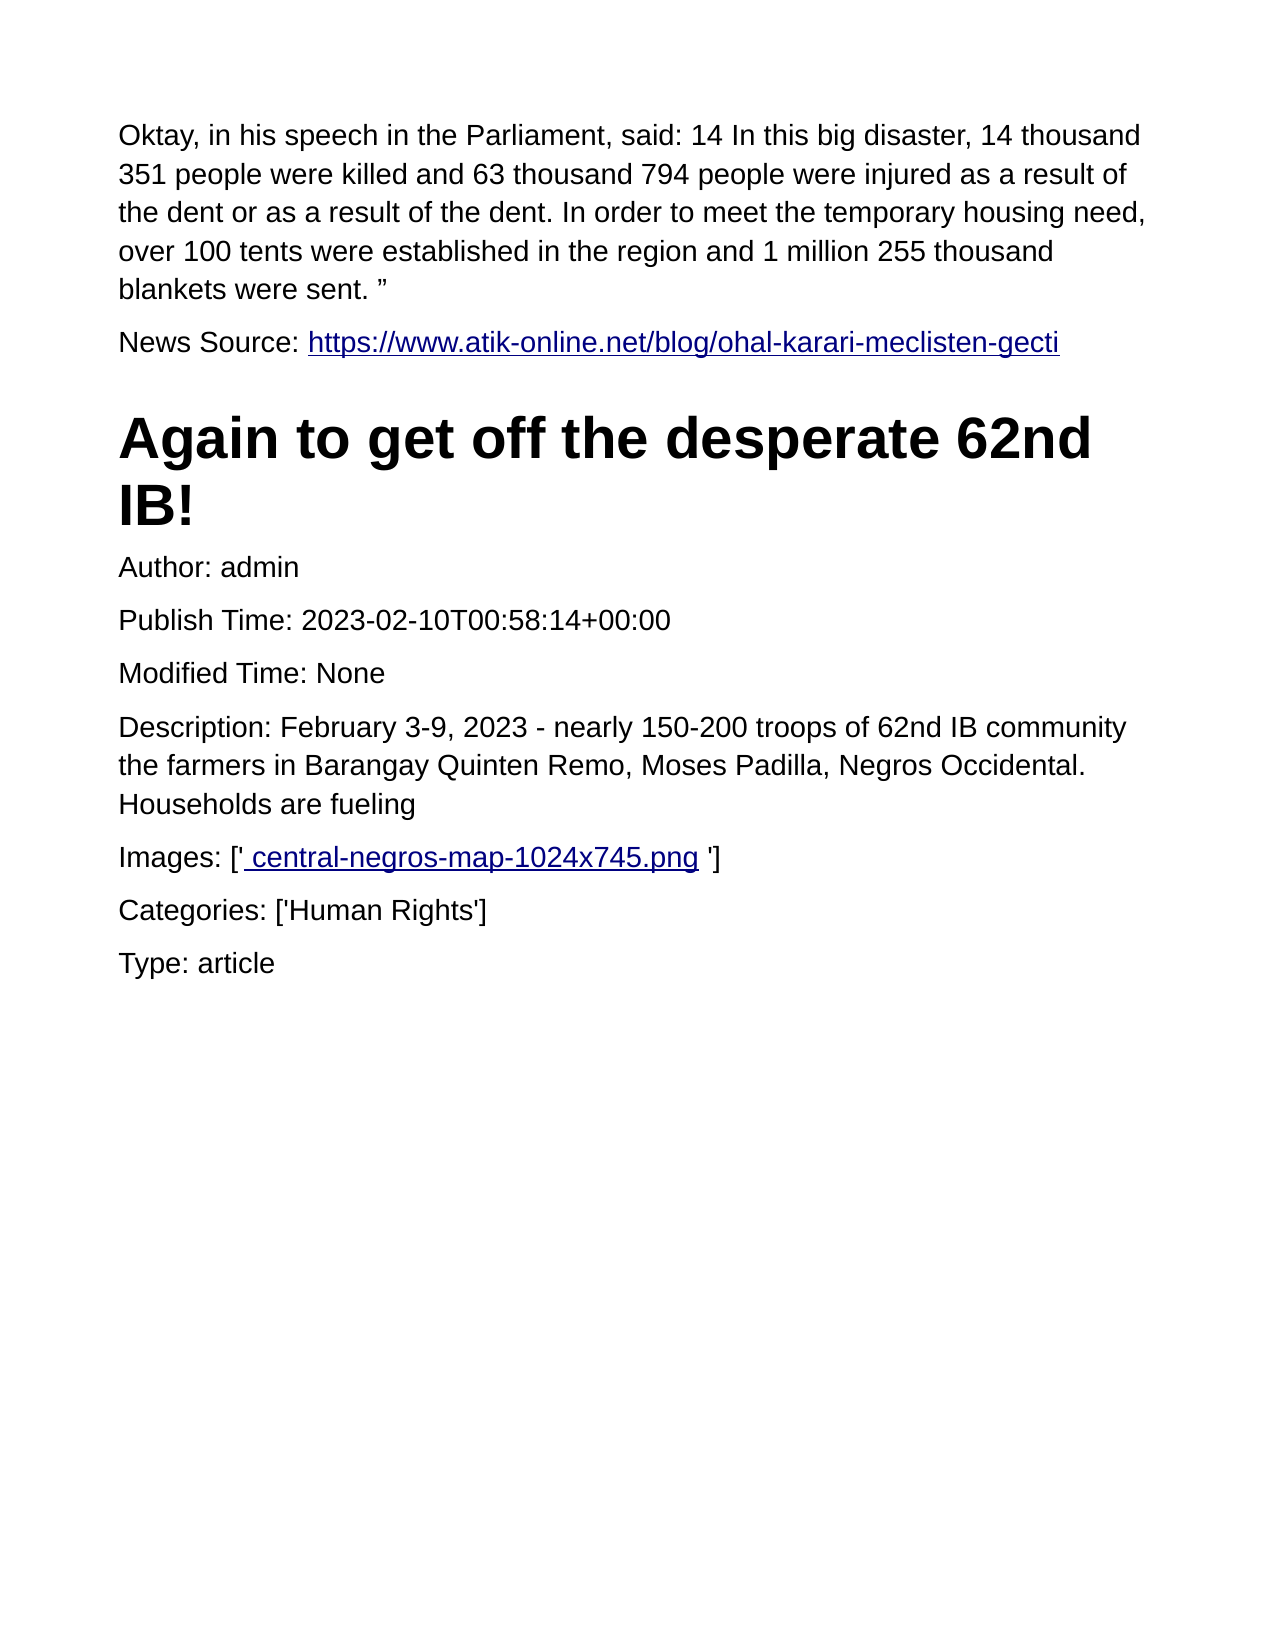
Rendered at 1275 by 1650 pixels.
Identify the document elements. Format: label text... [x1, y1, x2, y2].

text Categories: ['Human Rights'] [118, 893, 1157, 926]
subtitle Again to get off the desperate 62nd IB! [118, 403, 1157, 538]
text Publish Time: 2023-02-10T00:58:14+00:00 [118, 603, 1157, 637]
text Modified Time: None [118, 656, 1157, 690]
text Author: admin [118, 550, 1157, 584]
text Description: February 3-9, 2023 - nearly 150-200 troops of 62nd IB community the farmers in Barangay Quinten Remo, Moses Padilla, Negros Occidental. Households are fueling [118, 709, 1157, 820]
text News Source: https://www.atik-online.net/blog/ohal-karari-meclisten-gecti [118, 325, 1157, 359]
text Type: article [118, 946, 1157, 979]
text Oktay, in his speech in the Parliament, said: 14 In this big disaster, 14 thousand 351 people were killed and 63 thousand 794 people were injured as a result of the dent or as a result of the dent. In order to meet the temporary housing need, over 100 tents were established in the region and 1 million 255 thousand blankets were sent. ” [118, 118, 1157, 306]
text Images: [' central-negros-map-1024x745.png '] [118, 840, 1157, 873]
